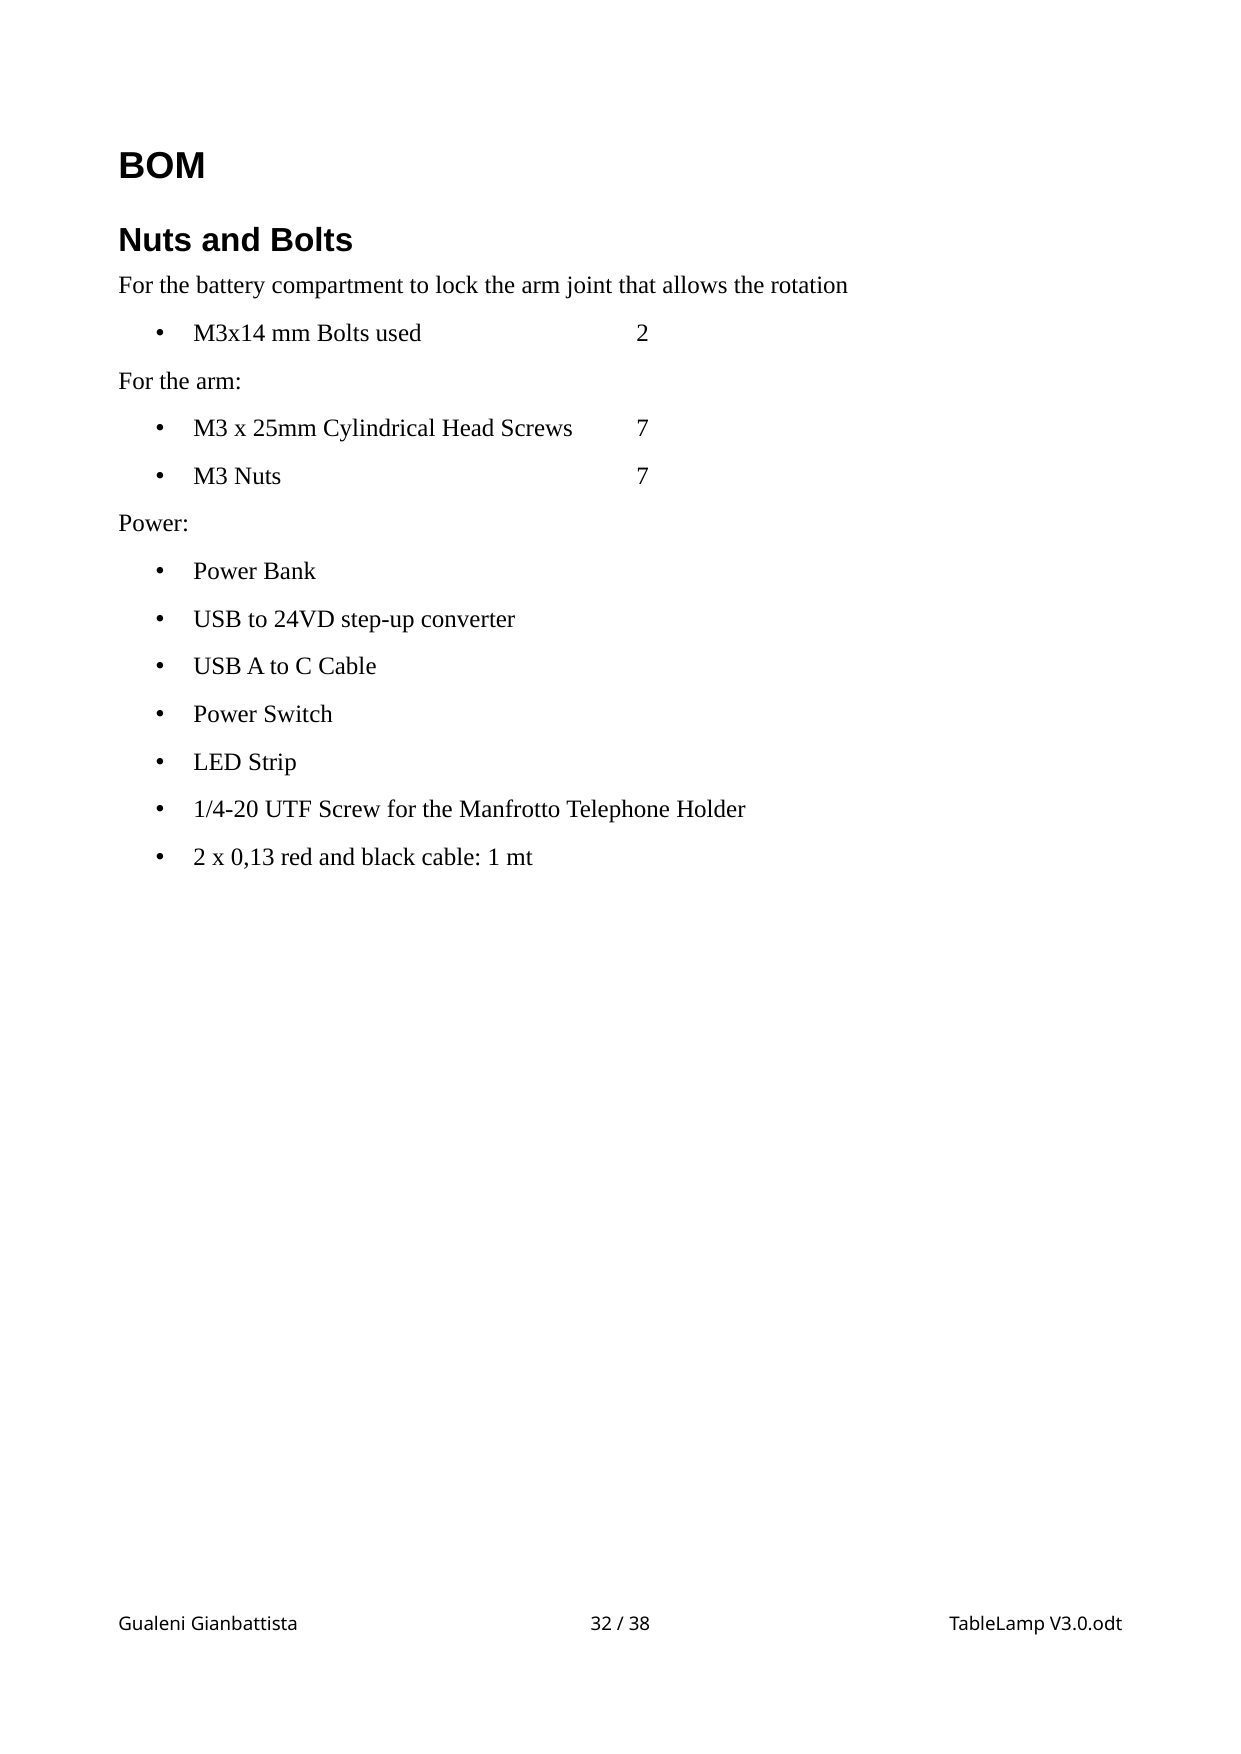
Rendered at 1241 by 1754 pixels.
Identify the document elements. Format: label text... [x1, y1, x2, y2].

list Power Bank [156, 556, 1122, 585]
list USB A to C Cable [156, 651, 1122, 680]
list M3 x 25mm Cylindrical Head Screws 7 [156, 413, 1122, 442]
list 1/4-20 UTF Screw for the Manfrotto Telephone Holder [156, 794, 1122, 823]
subtitle Nuts and Bolts [118, 219, 1122, 258]
subtitle BOM [118, 143, 1122, 186]
text For the arm: [118, 366, 1122, 394]
list M3x14 mm Bolts used 2 [156, 318, 1122, 347]
list Power Switch [156, 699, 1122, 728]
list M3 Nuts 7 [156, 461, 1122, 490]
list USB to 24VD step-up converter [156, 604, 1122, 632]
list LED Strip [156, 747, 1122, 775]
list 2 x 0,13 red and black cable: 1 mt [156, 842, 1122, 871]
text For the battery compartment to lock the arm joint that allows the rotation [118, 271, 1122, 299]
text Power: [118, 508, 1122, 537]
